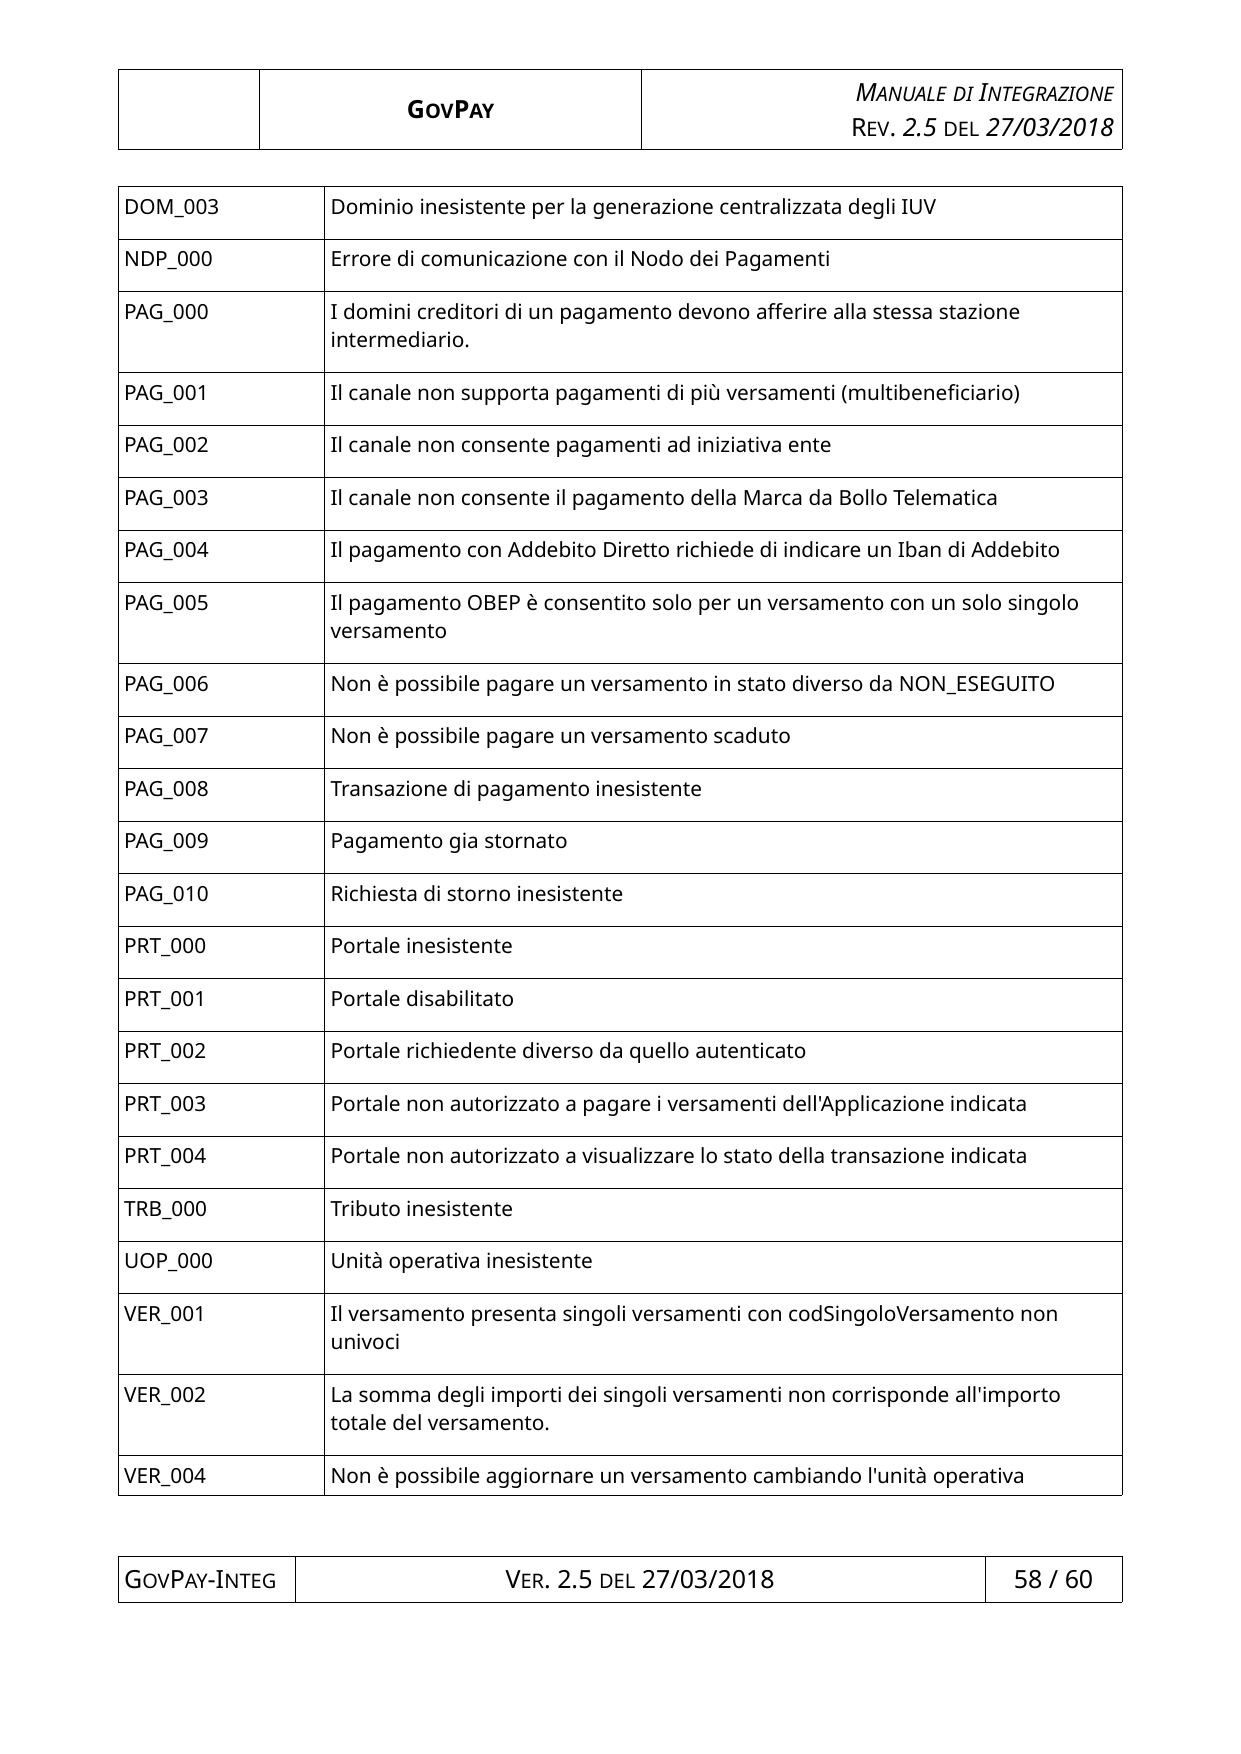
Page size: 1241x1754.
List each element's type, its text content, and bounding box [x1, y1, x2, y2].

table_cell NDP_000 [119, 240, 324, 291]
table_cell Non è possibile pagare un versamento scaduto [325, 717, 1122, 768]
table_cell Portale disabilitato [325, 979, 1122, 1031]
table_cell Dominio inesistente per la generazione centralizzata degli IUV [325, 187, 1122, 239]
table_cell VER_001 [119, 1294, 324, 1374]
table_cell Pagamento gia stornato [325, 822, 1122, 873]
table_cell Il pagamento OBEP è consentito solo per un versamento con un solo singolo versamento [325, 583, 1122, 663]
table_cell Il pagamento con Addebito Diretto richiede di indicare un Iban di Addebito [325, 531, 1122, 582]
table_cell Portale non autorizzato a visualizzare lo stato della transazione indicata [325, 1137, 1122, 1188]
table_cell PAG_001 [119, 373, 324, 425]
table_cell PRT_002 [119, 1032, 324, 1083]
table_cell PRT_000 [119, 927, 324, 978]
table_cell TRB_000 [119, 1189, 324, 1241]
table_cell VER_002 [119, 1375, 324, 1455]
table_cell UOP_000 [119, 1242, 324, 1293]
table_cell VER_004 [119, 1456, 324, 1495]
table_cell PAG_004 [119, 531, 324, 582]
table_cell PRT_001 [119, 979, 324, 1031]
table_cell Transazione di pagamento inesistente [325, 769, 1122, 821]
table_cell Unità operativa inesistente [325, 1242, 1122, 1293]
table_cell Il canale non supporta pagamenti di più versamenti (multibeneficiario) [325, 373, 1122, 425]
table_cell Il versamento presenta singoli versamenti con codSingoloVersamento non univoci [325, 1294, 1122, 1374]
table_cell PAG_008 [119, 769, 324, 821]
table_cell Portale richiedente diverso da quello autenticato [325, 1032, 1122, 1083]
table_cell Non è possibile aggiornare un versamento cambiando l'unità operativa [325, 1456, 1122, 1495]
table_cell Richiesta di storno inesistente [325, 874, 1122, 926]
table_cell PAG_009 [119, 822, 324, 873]
table_cell La somma degli importi dei singoli versamenti non corrisponde all'importo totale del versamento. [325, 1375, 1122, 1455]
table_cell Tributo inesistente [325, 1189, 1122, 1241]
table_cell PAG_006 [119, 664, 324, 716]
table_cell PAG_007 [119, 717, 324, 768]
table_cell Portale inesistente [325, 927, 1122, 978]
table_cell Il canale non consente il pagamento della Marca da Bollo Telematica [325, 478, 1122, 530]
table_cell PAG_003 [119, 478, 324, 530]
table_cell Errore di comunicazione con il Nodo dei Pagamenti [325, 240, 1122, 291]
table_cell PRT_003 [119, 1084, 324, 1136]
table_cell PAG_002 [119, 426, 324, 477]
table_cell PAG_005 [119, 583, 324, 663]
table_cell I domini creditori di un pagamento devono afferire alla stessa stazione intermediario. [325, 292, 1122, 372]
table_cell PRT_004 [119, 1137, 324, 1188]
table_cell DOM_003 [119, 187, 324, 239]
table_cell Portale non autorizzato a pagare i versamenti dell'Applicazione indicata [325, 1084, 1122, 1136]
table_cell PAG_000 [119, 292, 324, 372]
table_cell Non è possibile pagare un versamento in stato diverso da NON_ESEGUITO [325, 664, 1122, 716]
table_cell PAG_010 [119, 874, 324, 926]
table_cell Il canale non consente pagamenti ad iniziativa ente [325, 426, 1122, 477]
